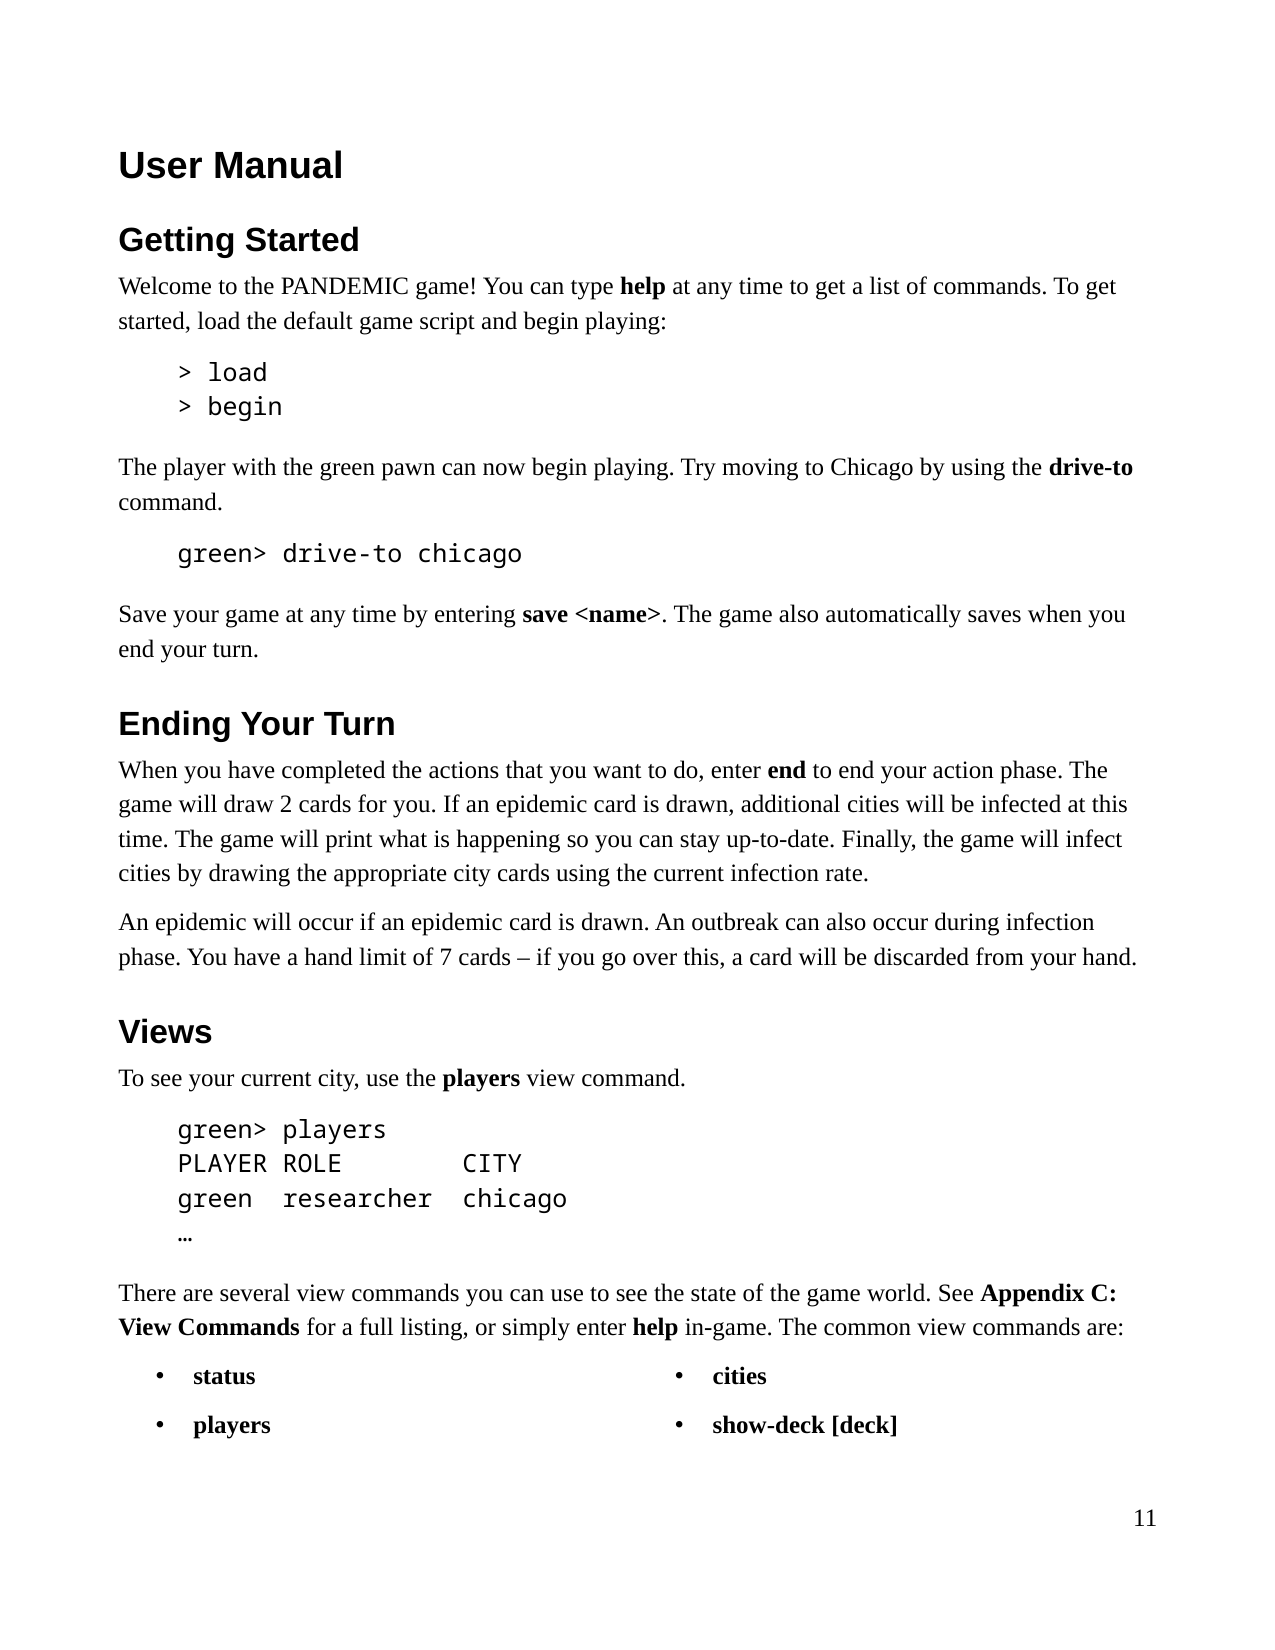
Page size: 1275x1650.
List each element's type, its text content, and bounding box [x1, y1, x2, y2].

list show-deck [deck] [675, 1410, 1157, 1439]
subtitle Ending Your Turn [118, 704, 1157, 742]
subtitle Getting Started [118, 220, 1157, 259]
text green> players PLAYER ROLE CITY green researcher chicago … [177, 1112, 1098, 1248]
text > load > begin [177, 355, 1098, 423]
text An epidemic will occur if an epidemic card is drawn. An outbreak can also occur during infection phase. You have a hand limit of 7 cards – if you go over this, a card will be discarded from your hand. [118, 907, 1157, 971]
text There are several view commands you can use to see the state of the game world. See Appendix C: View Commands for a full listing, or simply enter help in-game. The common view commands are: [118, 1278, 1157, 1341]
list status [156, 1361, 637, 1390]
text When you have completed the actions that you want to do, enter end to end your action phase. The game will draw 2 cards for you. If an epidemic card is drawn, additional cities will be infected at this time. The game will print what is happening so you can stay up-to-date. Finally, the game will infect cities by drawing the appropriate city cards using the current infection rate. [118, 755, 1157, 887]
text Save your game at any time by entering save <name>. The game also automatically saves when you end your turn. [118, 599, 1157, 663]
subtitle Views [118, 1012, 1157, 1051]
list cities [675, 1361, 1157, 1390]
text green> drive-to chicago [177, 536, 1098, 570]
list players [156, 1410, 637, 1439]
text Welcome to the PANDEMIC game! You can type help at any time to get a list of commands. To get started, load the default game script and begin playing: [118, 271, 1157, 334]
text The player with the green pawn can now begin playing. Try moving to Chicago by using the drive-to command. [118, 452, 1157, 516]
text To see your current city, use the players view command. [118, 1063, 1157, 1092]
subtitle User Manual [118, 143, 1157, 187]
